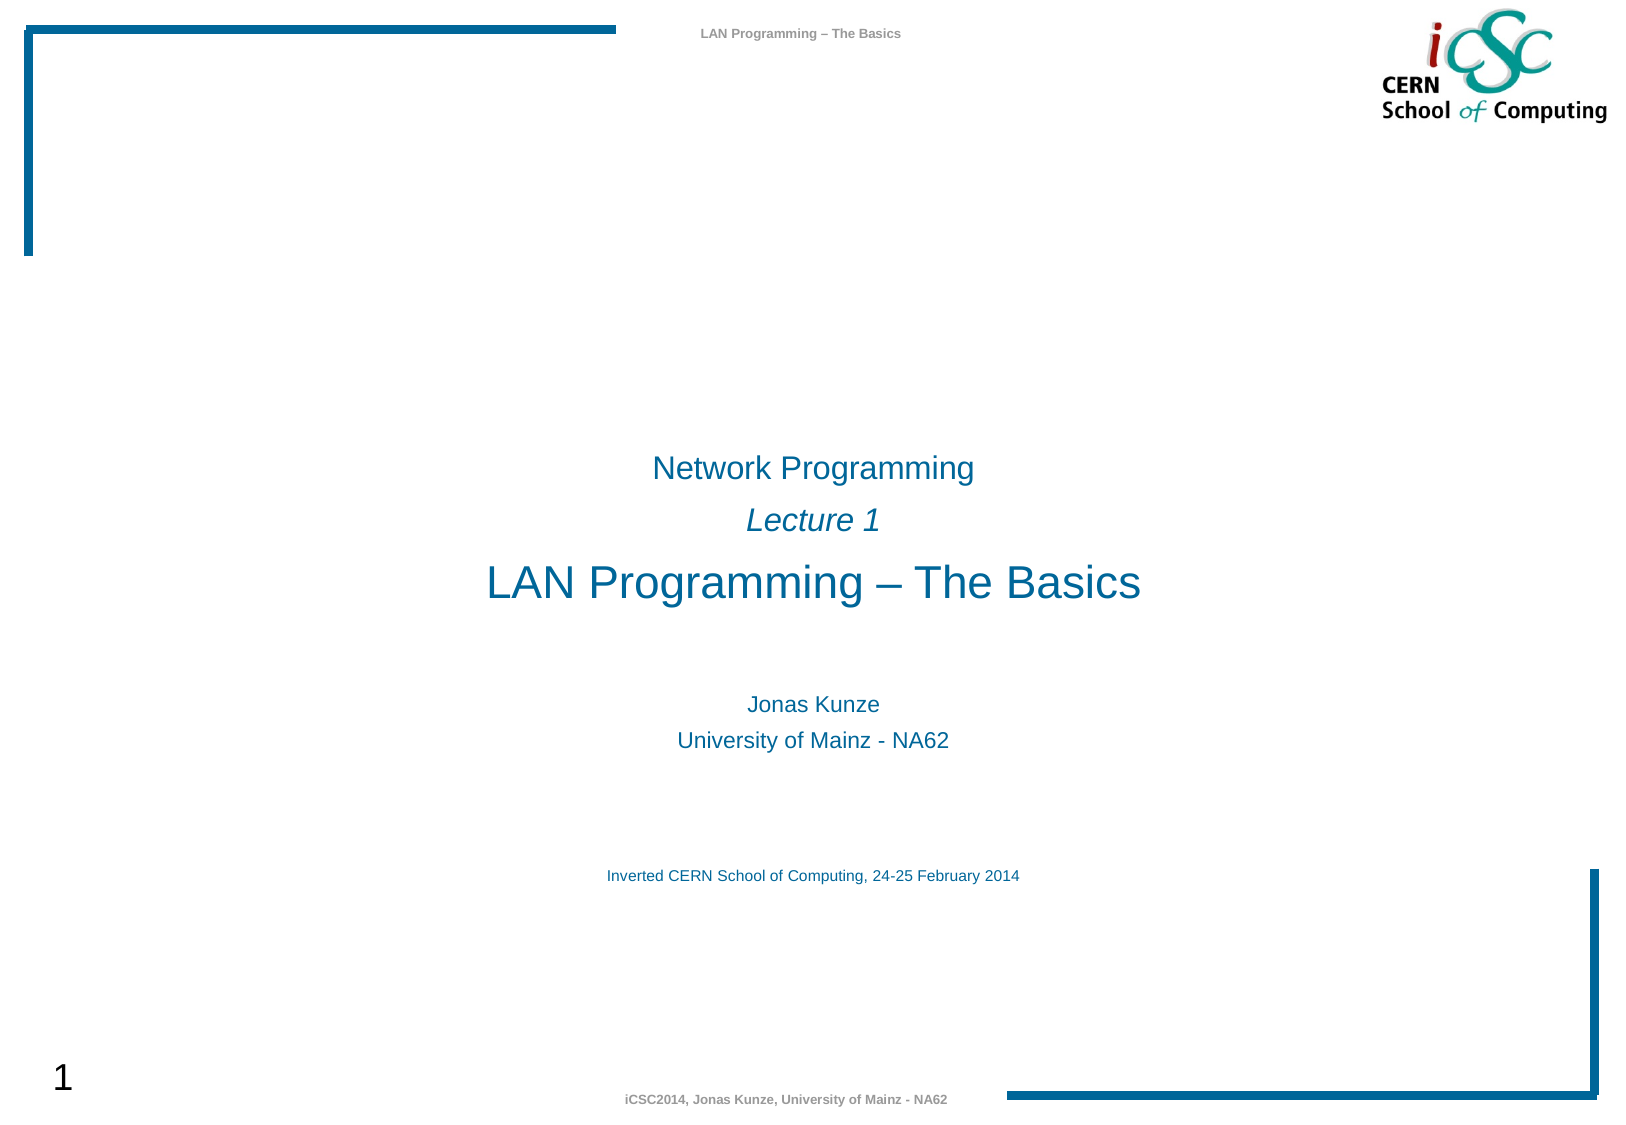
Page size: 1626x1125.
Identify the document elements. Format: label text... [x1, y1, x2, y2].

picture [1011, 873, 1019, 881]
picture [994, 870, 999, 878]
picture [1381, 8, 1608, 125]
text_box Network Programming Lecture 1 LAN Programming – The Basics Jonas Kunze University of Mainz - NA62 Inverted CERN School of Computing, 24-25 February 2014 [98, 222, 1529, 1068]
